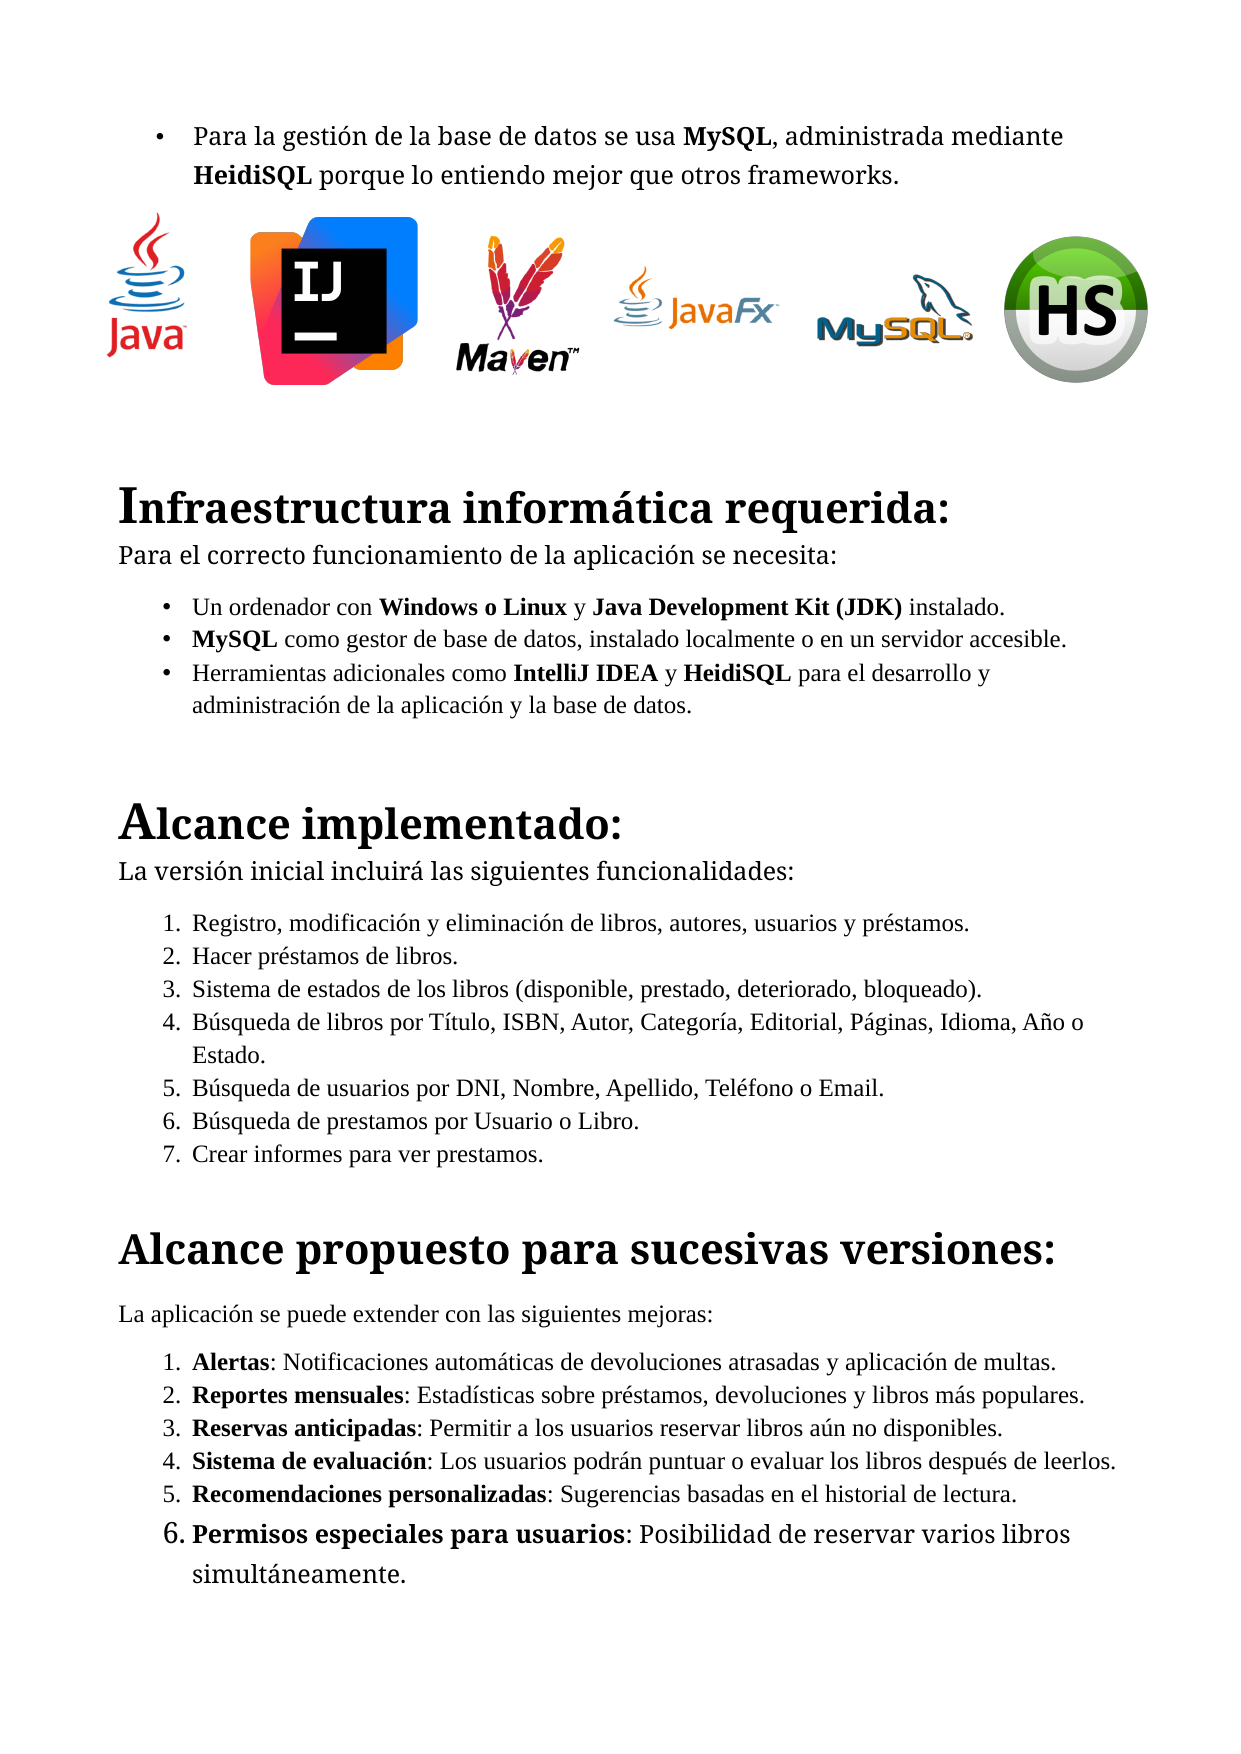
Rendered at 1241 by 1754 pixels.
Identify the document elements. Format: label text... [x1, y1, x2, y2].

list Herramientas adicionales como IntelliJ IDEA y HeidiSQL para el desarrollo y administración de la aplicación y la base de datos. [162, 658, 1122, 719]
text La aplicación se puede extender con las siguientes mejoras: [118, 1299, 1122, 1328]
list Un ordenador con Windows o Linux y Java Development Kit (JDK) instalado. [162, 592, 1122, 620]
text La versión inicial incluirá las siguientes funcionalidades: [118, 854, 1122, 888]
text Alcance propuesto para sucesivas versiones: [118, 1219, 1122, 1276]
list Registro, modificación y eliminación de libros, autores, usuarios y préstamos. [162, 908, 1122, 936]
text Alcance implementado: [118, 786, 1122, 854]
picture [250, 217, 418, 385]
list Para la gestión de la base de datos se usa MySQL, administrada mediante HeidiSQL porque lo entiendo mejor que otros frameworks. [156, 118, 1122, 191]
picture [60, 199, 233, 370]
list Crear informes para ver prestamos. [162, 1139, 1122, 1168]
list Reservas anticipadas: Permitir a los usuarios reservar libros aún no disponibles. [162, 1413, 1122, 1442]
list Reportes mensuales: Estadísticas sobre préstamos, devoluciones y libros más populares. [162, 1380, 1122, 1409]
list Búsqueda de libros por Título, ISBN, Autor, Categoría, Editorial, Páginas, Idioma, Año o Estado. [162, 1007, 1122, 1068]
picture [804, 231, 984, 389]
list Permisos especiales para usuarios: Posibilidad de reservar varios libros simultáneamente. [162, 1512, 1122, 1591]
list Hacer préstamos de libros. [162, 941, 1122, 969]
picture [998, 230, 1154, 389]
list MySQL como gestor de base de datos, instalado localmente o en un servidor accesible. [162, 624, 1122, 653]
list Alertas: Notificaciones automáticas de devoluciones atrasadas y aplicación de multas. [162, 1347, 1122, 1376]
list Búsqueda de prestamos por Usuario o Libro. [162, 1106, 1122, 1134]
text Infraestructura informática requerida: [118, 470, 1122, 538]
list Sistema de evaluación: Los usuarios podrán puntuar o evaluar los libros después de leerlos. [162, 1446, 1122, 1475]
text Para el correcto funcionamiento de la aplicación se necesita: [118, 538, 1122, 572]
list Búsqueda de usuarios por DNI, Nombre, Apellido, Teléfono o Email. [162, 1073, 1122, 1102]
list Sistema de estados de los libros (disponible, prestado, deteriorado, bloqueado). [162, 974, 1122, 1002]
list Recomendaciones personalizadas: Sugerencias basadas en el historial de lectura. [162, 1479, 1122, 1508]
picture [610, 228, 783, 390]
picture [434, 220, 597, 387]
